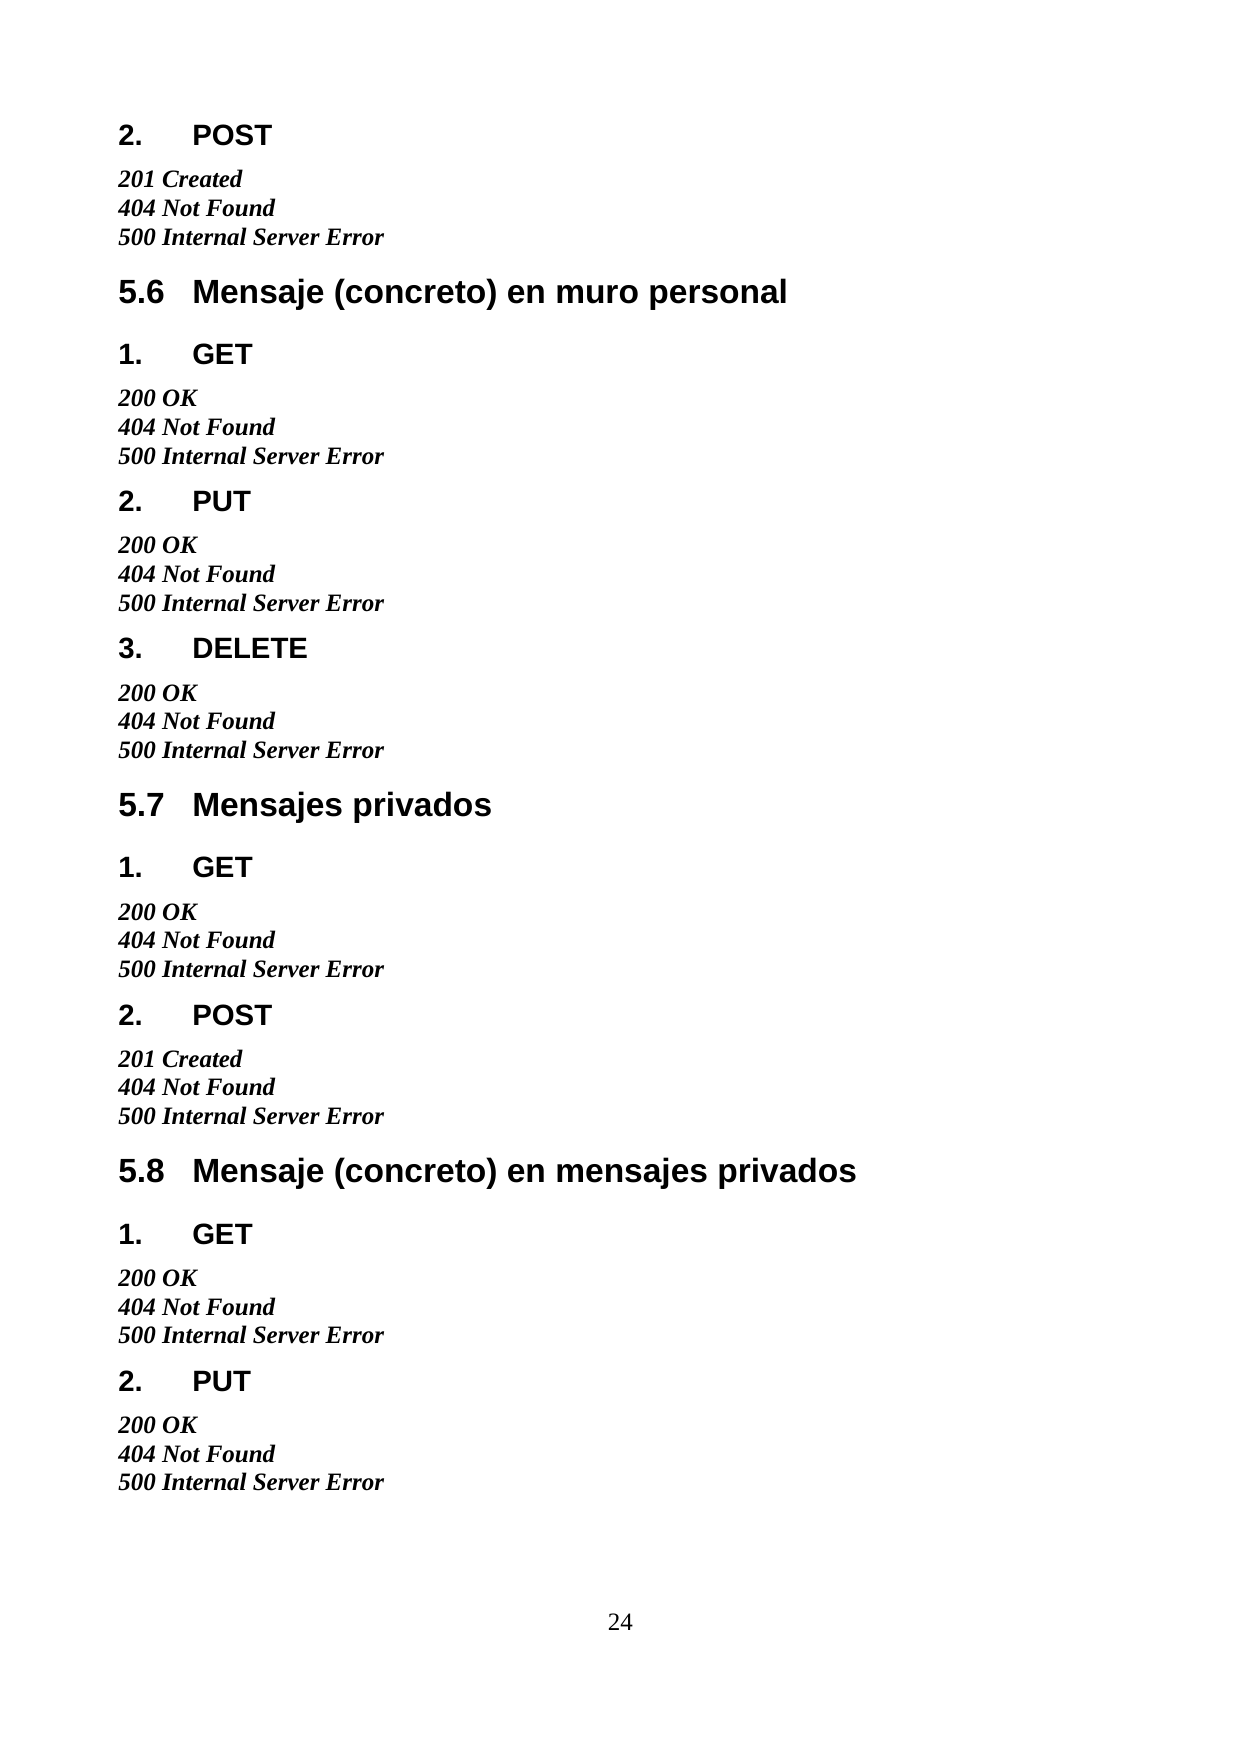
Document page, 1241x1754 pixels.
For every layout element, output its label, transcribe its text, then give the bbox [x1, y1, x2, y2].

text 500 Internal Server Error [118, 1320, 1122, 1349]
subtitle GET [118, 1217, 1122, 1250]
text 200 OK [118, 1410, 1122, 1439]
subtitle POST [118, 997, 1122, 1031]
text 500 Internal Server Error [118, 735, 1122, 764]
text 500 Internal Server Error [118, 954, 1122, 983]
text 404 Not Found [118, 706, 1122, 735]
subtitle POST [118, 118, 1122, 152]
subtitle Mensajes privados [118, 785, 1122, 823]
subtitle Mensaje (concreto) en muro personal [118, 271, 1122, 310]
text 500 Internal Server Error [118, 1467, 1122, 1496]
text 404 Not Found [118, 412, 1122, 441]
text 200 OK [118, 897, 1122, 925]
text 200 OK [118, 1263, 1122, 1292]
subtitle GET [118, 850, 1122, 884]
text 500 Internal Server Error [118, 222, 1122, 251]
text 201 Created [118, 1044, 1122, 1072]
text 404 Not Found [118, 1292, 1122, 1320]
text 404 Not Found [118, 1439, 1122, 1467]
text 500 Internal Server Error [118, 588, 1122, 617]
subtitle GET [118, 337, 1122, 371]
text 200 OK [118, 383, 1122, 412]
text 404 Not Found [118, 193, 1122, 222]
text 404 Not Found [118, 1072, 1122, 1101]
subtitle PUT [118, 484, 1122, 518]
text 200 OK [118, 678, 1122, 706]
text 404 Not Found [118, 559, 1122, 588]
text 404 Not Found [118, 925, 1122, 954]
subtitle Mensaje (concreto) en mensajes privados [118, 1151, 1122, 1189]
text 200 OK [118, 531, 1122, 559]
subtitle DELETE [118, 631, 1122, 665]
text 500 Internal Server Error [118, 441, 1122, 470]
text 500 Internal Server Error [118, 1101, 1122, 1130]
subtitle PUT [118, 1364, 1122, 1397]
text 201 Created [118, 164, 1122, 193]
